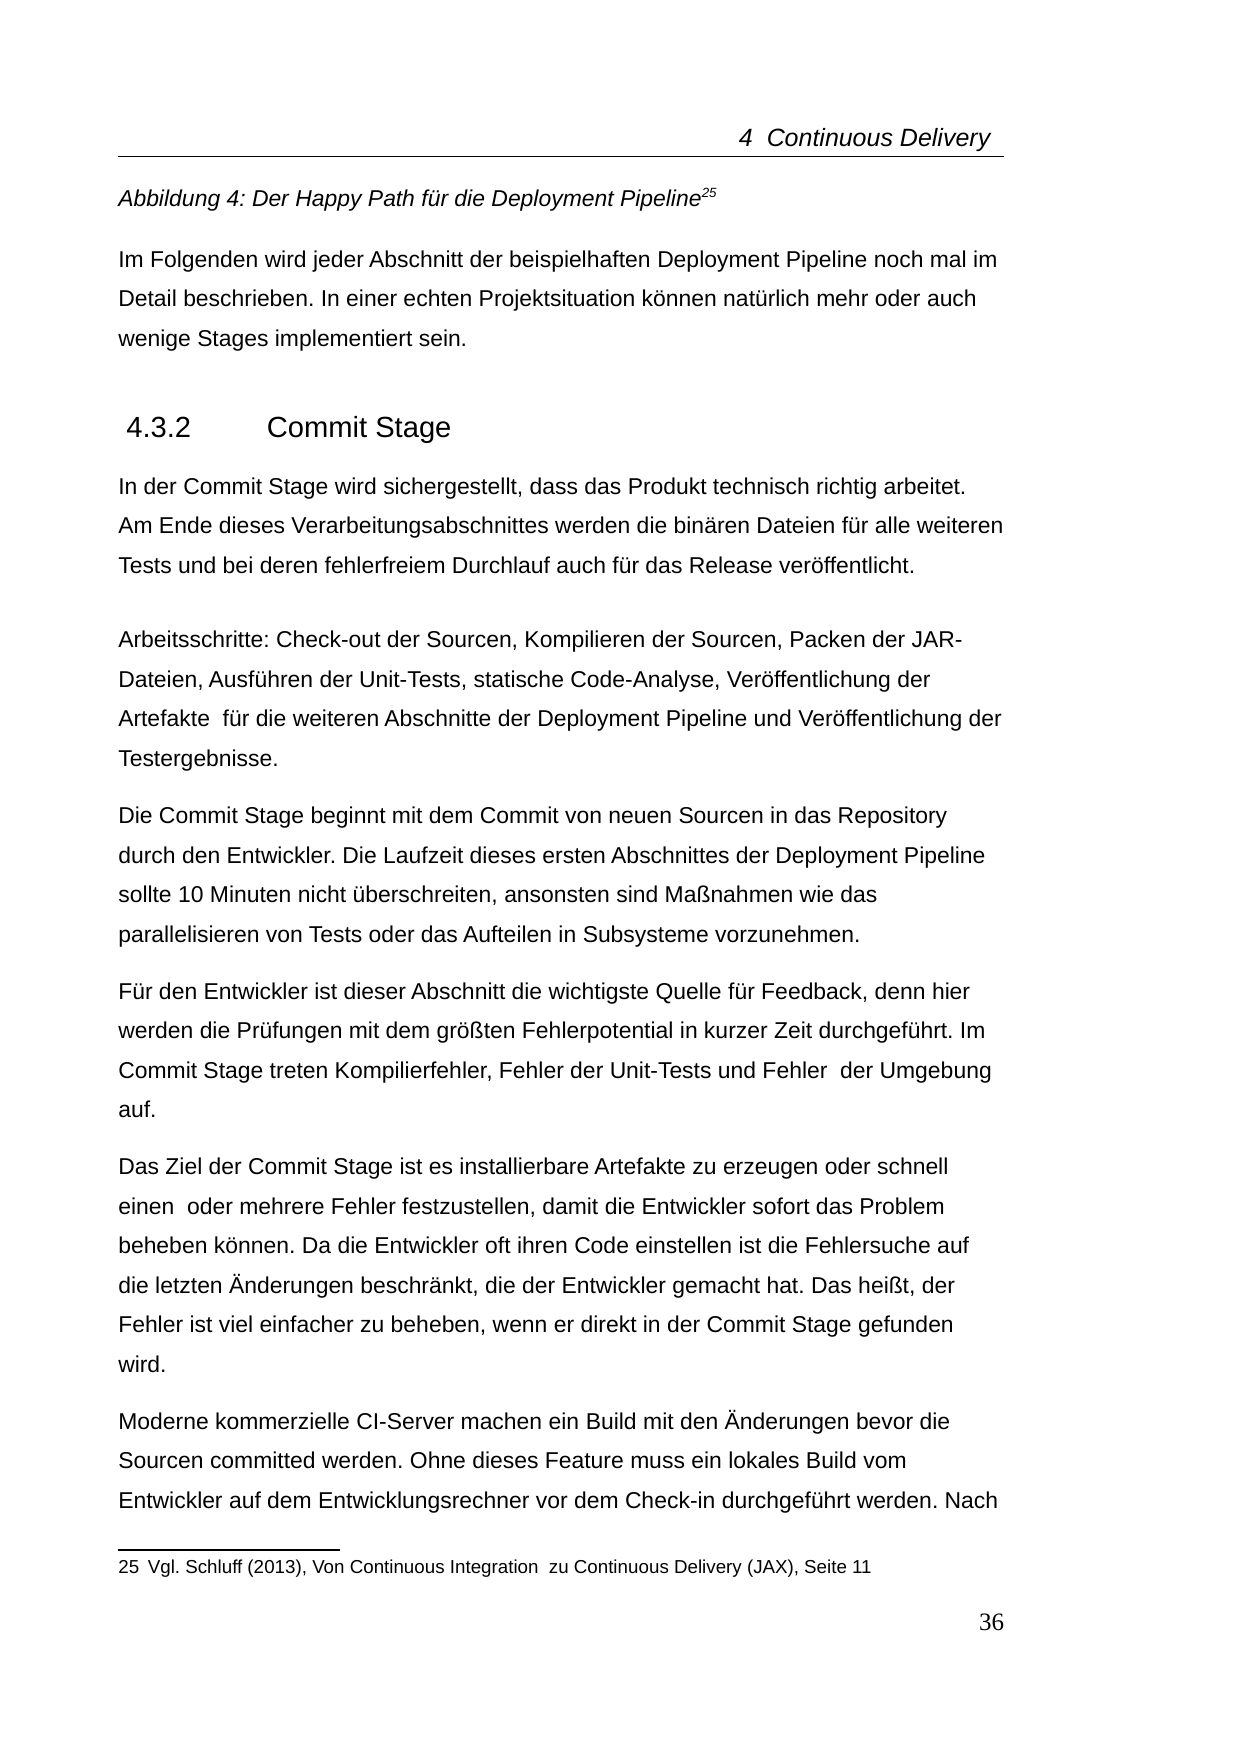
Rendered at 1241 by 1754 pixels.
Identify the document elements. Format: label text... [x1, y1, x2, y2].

text Vgl. Schluff (2013), Von Continuous Integration zu Continuous Delivery (JAX), Seite 11 [118, 1556, 1004, 1578]
subtitle Commit Stage [118, 410, 1004, 443]
text In der Commit Stage wird sichergestellt, dass das Produkt technisch richtig arbeitet. Am Ende dieses Verarbeitungsabschnittes werden die binären Dateien für alle weiteren Tests und bei deren fehlerfreiem Durchlauf auch für das Release veröffentlicht. [118, 473, 1004, 578]
text Arbeitsschritte: Check-out der Sourcen, Kompilieren der Sourcen, Packen der JAR-Dateien, Ausführen der Unit-Tests, statische Code-Analyse, Veröffentlichung der Artefakte für die weiteren Abschnitte der Deployment Pipeline und Veröffentlichung der Testergebnisse. [118, 626, 1004, 771]
text Für den Entwickler ist dieser Abschnitt die wichtigste Quelle für Feedback, denn hier werden die Prüfungen mit dem größten Fehlerpotential in kurzer Zeit durchgeführt. Im Commit Stage treten Kompilierfehler, Fehler der Unit-Tests und Fehler der Umgebung auf. [118, 978, 1004, 1122]
text Moderne kommerzielle CI-Server machen ein Build mit den Änderungen bevor die Sourcen committed werden. Ohne dieses Feature muss ein lokales Build vom Entwickler auf dem Entwicklungsrechner vor dem Check-in durchgeführt werden. Nach [118, 1408, 1004, 1513]
text Im Folgenden wird jeder Abschnitt der beispielhaften Deployment Pipeline noch mal im Detail beschrieben. In einer echten Projektsituation können natürlich mehr oder auch wenige Stages implementiert sein. [118, 246, 1004, 351]
text Die Commit Stage beginnt mit dem Commit von neuen Sourcen in das Repository durch den Entwickler. Die Laufzeit dieses ersten Abschnittes der Deployment Pipeline sollte 10 Minuten nicht überschreiten, ansonsten sind Maßnahmen wie das parallelisieren von Tests oder das Aufteilen in Subsysteme vorzunehmen. [118, 802, 1004, 947]
text Abbildung 4: Der Happy Path für die Deployment Pipeline [118, 185, 1004, 212]
text Das Ziel der Commit Stage ist es installierbare Artefakte zu erzeugen oder schnell einen oder mehrere Fehler festzustellen, damit die Entwickler sofort das Problem beheben können. Da die Entwickler oft ihren Code einstellen ist die Fehlersuche auf die letzten Änderungen beschränkt, die der Entwickler gemacht hat. Das heißt, der Fehler ist viel einfacher zu beheben, wenn er direkt in der Commit Stage gefunden wird. [118, 1153, 1004, 1377]
